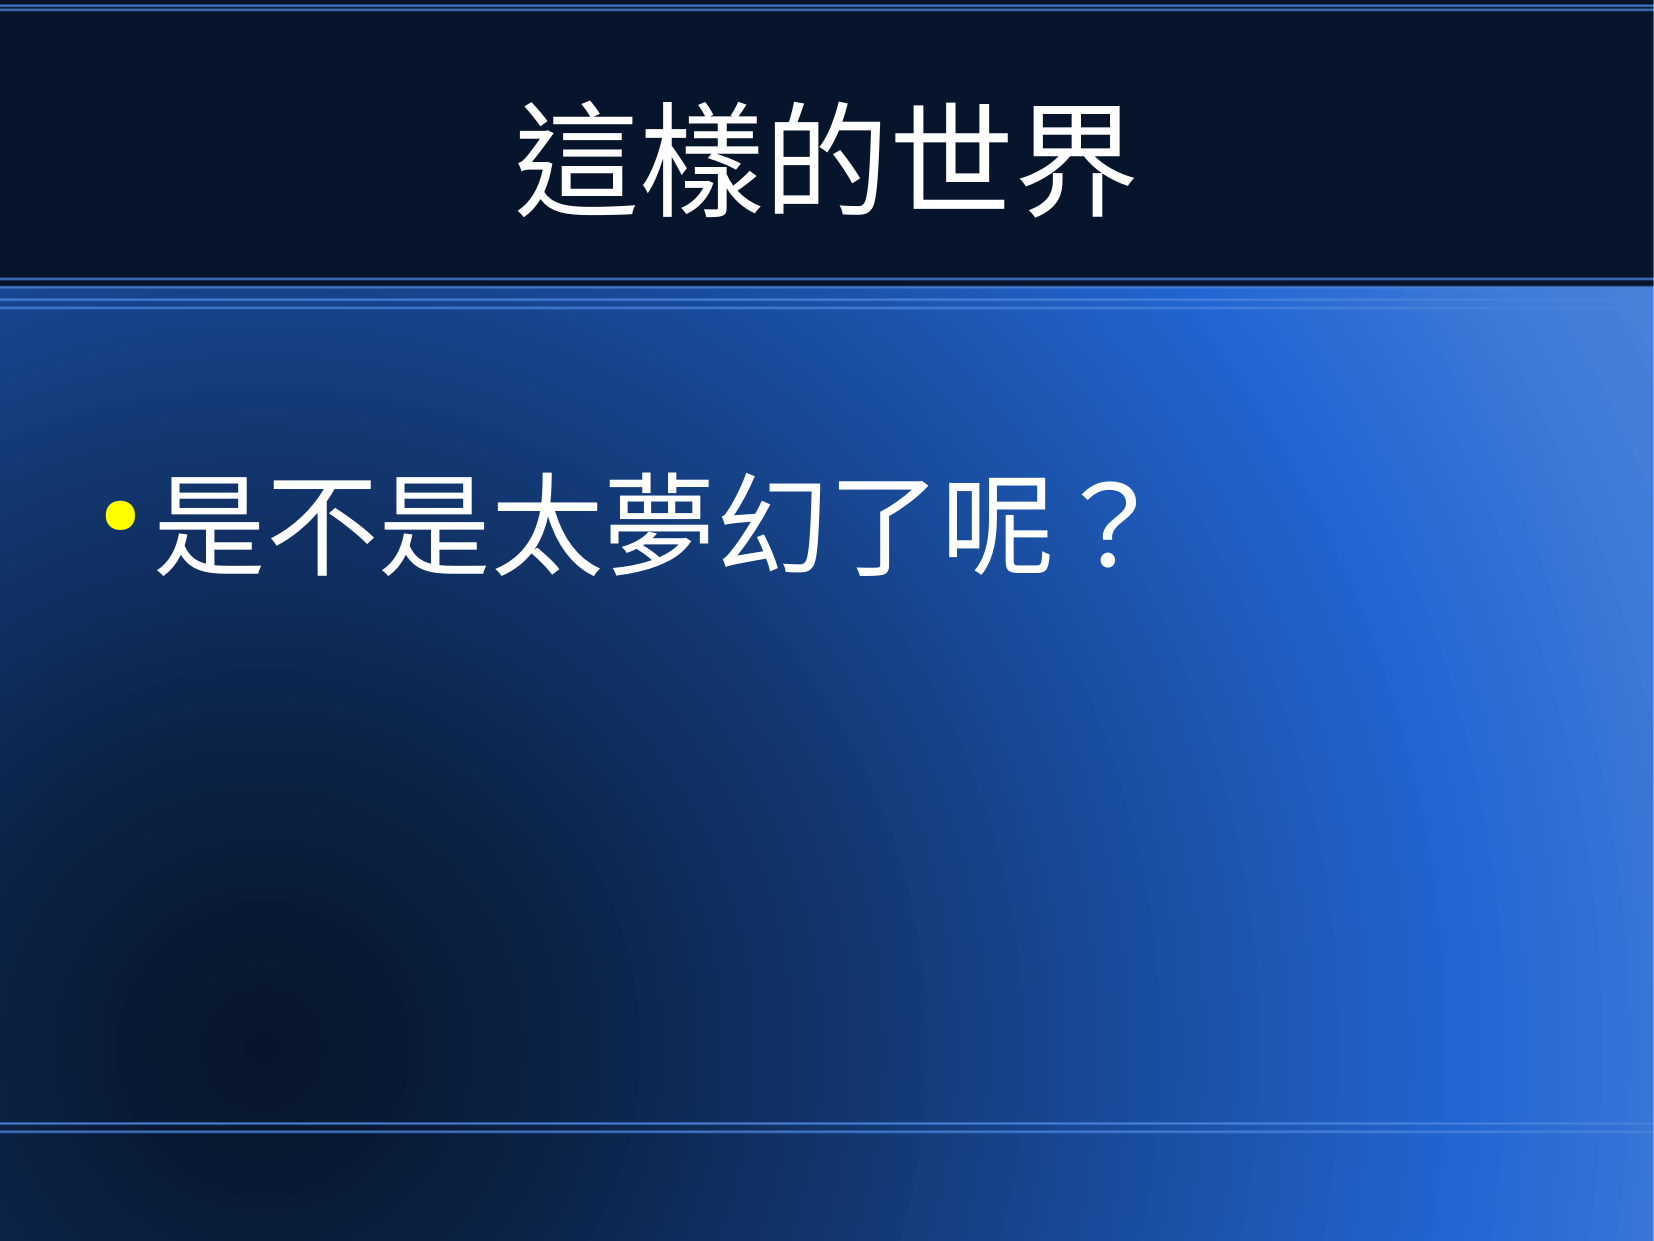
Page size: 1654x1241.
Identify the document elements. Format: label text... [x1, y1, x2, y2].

picture [0, 0, 1654, 1241]
list 是不是太夢幻了呢？ [82, 355, 1571, 1241]
title 這樣的世界 [82, 49, 1571, 257]
